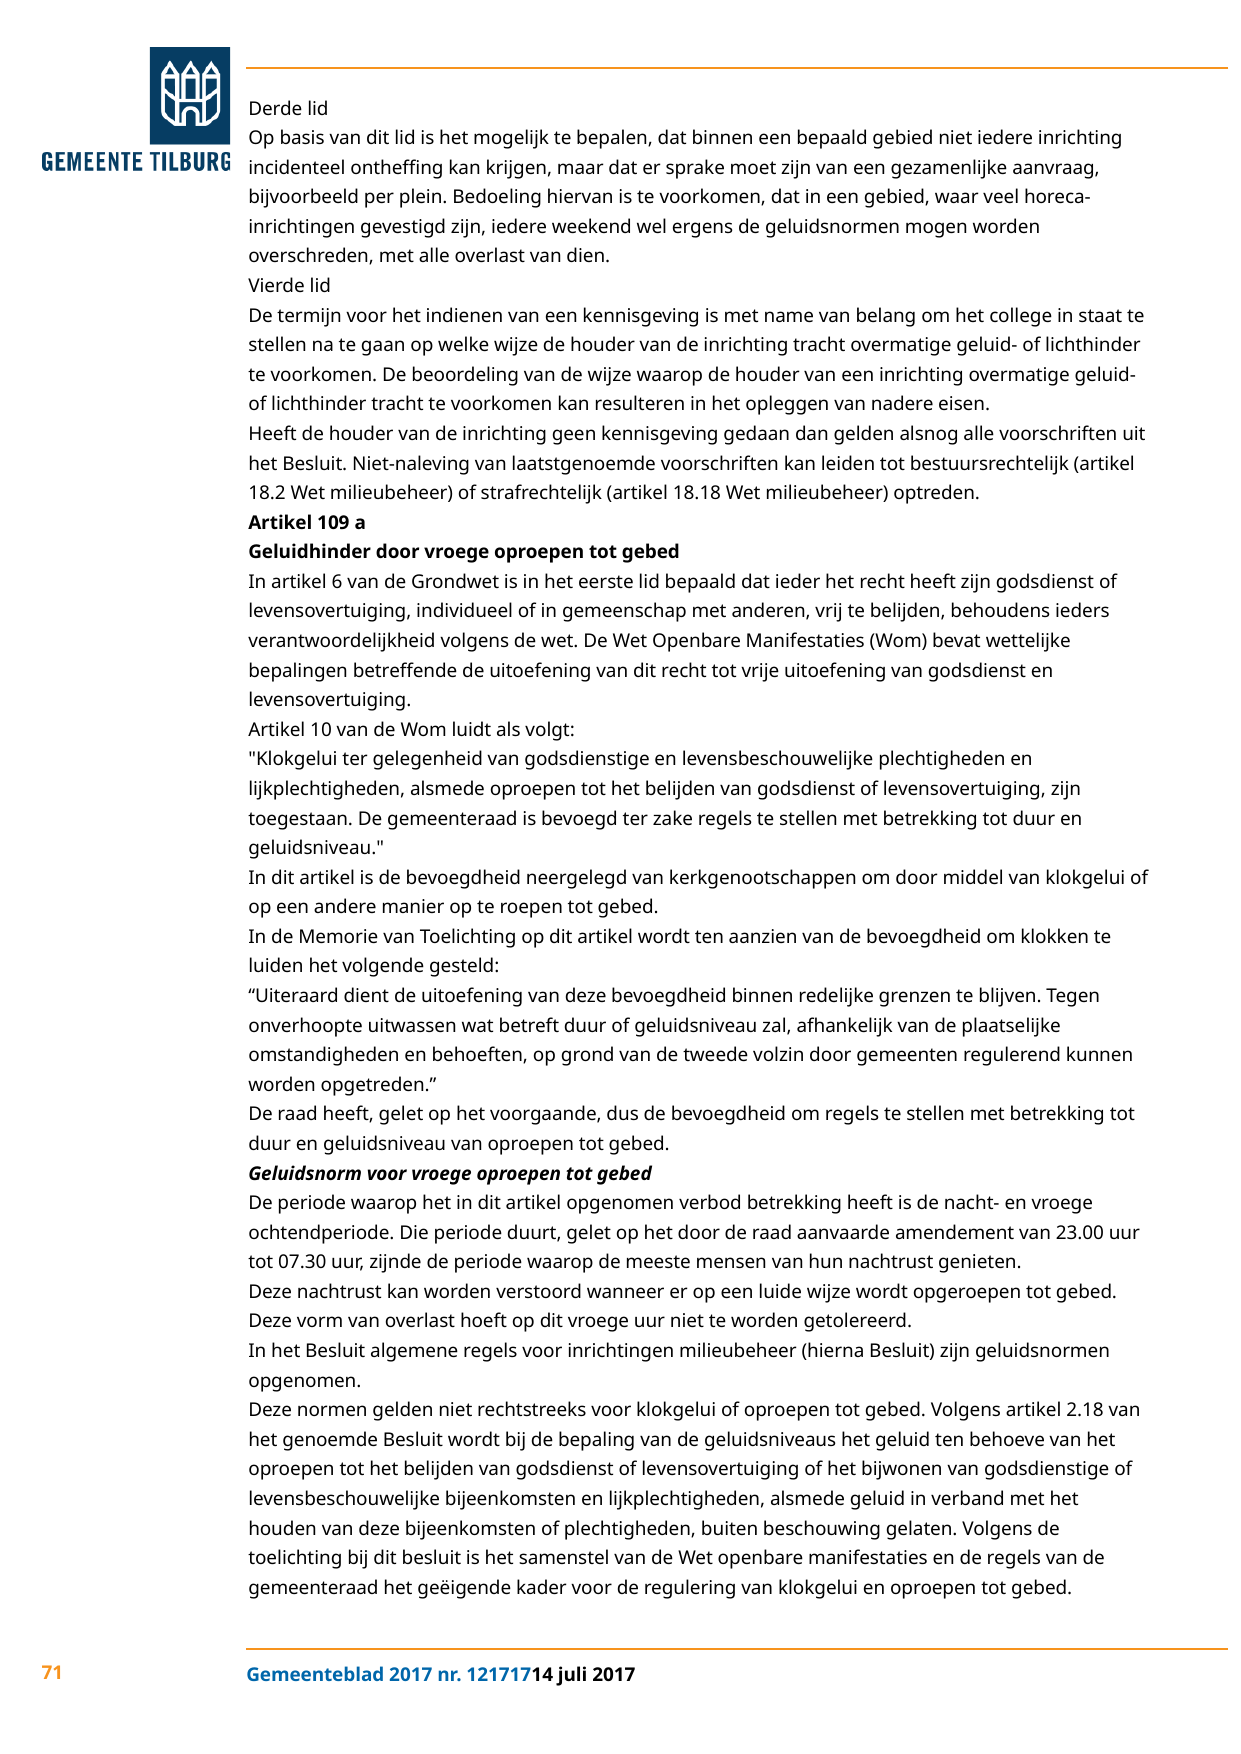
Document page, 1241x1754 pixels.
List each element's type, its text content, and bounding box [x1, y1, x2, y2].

text Artikel 10 van de Wom luidt als volgt: [248, 716, 1152, 742]
text De raad heeft, gelet op het voorgaande, dus de bevoegdheid om regels te stellen met betrekking tot duur en geluidsniveau van oproepen tot gebed. [248, 1101, 1152, 1156]
text Heeft de houder van de inrichting geen kennisgeving gedaan dan gelden alsnog alle voorschriften uit het Besluit. Niet-naleving van laatstgenoemde voorschriften kan leiden tot bestuursrechtelijk (artikel 18.2 Wet milieubeheer) of strafrechtelijk (artikel 18.18 Wet milieubeheer) optreden. [248, 420, 1152, 505]
text Geluidhinder door vroege oproepen tot gebed [248, 538, 1152, 564]
text Artikel 109 a [248, 509, 1152, 535]
text De termijn voor het indienen van een kennisgeving is met name van belang om het college in staat te stellen na te gaan op welke wijze de houder van de inrichting tracht overmatige geluid- of lichthinder te voorkomen. De beoordeling van de wijze waarop de houder van een inrichting overmatige geluid- of lichthinder tracht te voorkomen kan resulteren in het opleggen van nadere eisen. [248, 302, 1152, 416]
text In de Memorie van Toelichting op dit artikel wordt ten aanzien van de bevoegdheid om klokken te luiden het volgende gesteld: [248, 923, 1152, 978]
text Vierde lid [248, 272, 1152, 298]
text Geluidsnorm voor vroege oproepen tot gebed [248, 1160, 1152, 1186]
text Deze nachtrust kan worden verstoord wanneer er op een luide wijze wordt opgeroepen tot gebed. Deze vorm van overlast hoeft op dit vroege uur niet te worden getolereerd. [248, 1278, 1152, 1333]
text In artikel 6 van de Grondwet is in het eerste lid bepaald dat ieder het recht heeft zijn godsdienst of levensovertuiging, individueel of in gemeenschap met anderen, vrij te belijden, behoudens ieders verantwoordelijkheid volgens de wet. De Wet Openbare Manifestaties (Wom) bevat wettelijke bepalingen betreffende de uitoefening van dit recht tot vrije uitoefening van godsdienst en levensovertuiging. [248, 568, 1152, 712]
text “Uiteraard dient de uitoefening van deze bevoegdheid binnen redelijke grenzen te blijven. Tegen onverhoopte uitwassen wat betreft duur of geluidsniveau zal, afhankelijk van de plaatselijke omstandigheden en behoeften, op grond van de tweede volzin door gemeenten regulerend kunnen worden opgetreden.” [248, 982, 1152, 1097]
text Deze normen gelden niet rechtstreeks voor klokgelui of oproepen tot gebed. Volgens artikel 2.18 van het genoemde Besluit wordt bij de bepaling van de geluidsniveaus het geluid ten behoeve van het oproepen tot het belijden van godsdienst of levensovertuiging of het bijwonen van godsdienstige of levensbeschouwelijke bijeenkomsten en lijkplechtigheden, alsmede geluid in verband met het houden van deze bijeenkomsten of plechtigheden, buiten beschouwing gelaten. Volgens de toelichting bij dit besluit is het samenstel van de Wet openbare manifestaties en de regels van de gemeenteraad het geëigende kader voor de regulering van klokgelui en oproepen tot gebed. [248, 1396, 1152, 1600]
text Op basis van dit lid is het mogelijk te bepalen, dat binnen een bepaald gebied niet iedere inrichting incidenteel ontheffing kan krijgen, maar dat er sprake moet zijn van een gezamenlijke aanvraag, bijvoorbeeld per plein. Bedoeling hiervan is te voorkomen, dat in een gebied, waar veel horeca-inrichtingen gevestigd zijn, iedere weekend wel ergens de geluidsnormen mogen worden overschreden, met alle overlast van dien. [248, 124, 1152, 268]
text In het Besluit algemene regels voor inrichtingen milieubeheer (hierna Besluit) zijn geluidsnormen opgenomen. [248, 1337, 1152, 1393]
text Derde lid [248, 95, 1152, 121]
text In dit artikel is de bevoegdheid neergelegd van kerkgenootschappen om door middel van klokgelui of op een andere manier op te roepen tot gebed. [248, 864, 1152, 919]
picture [41, 47, 231, 172]
text "Klokgelui ter gelegenheid van godsdienstige en levensbeschouwelijke plechtigheden en lijkplechtigheden, alsmede oproepen tot het belijden van godsdienst of levensovertuiging, zijn toegestaan. De gemeenteraad is bevoegd ter zake regels te stellen met betrekking tot duur en geluidsniveau." [248, 746, 1152, 860]
text De periode waarop het in dit artikel opgenomen verbod betrekking heeft is de nacht- en vroege ochtendperiode. Die periode duurt, gelet op het door de raad aanvaarde amendement van 23.00 uur tot 07.30 uur, zijnde de periode waarop de meeste mensen van hun nachtrust genieten. [248, 1189, 1152, 1274]
